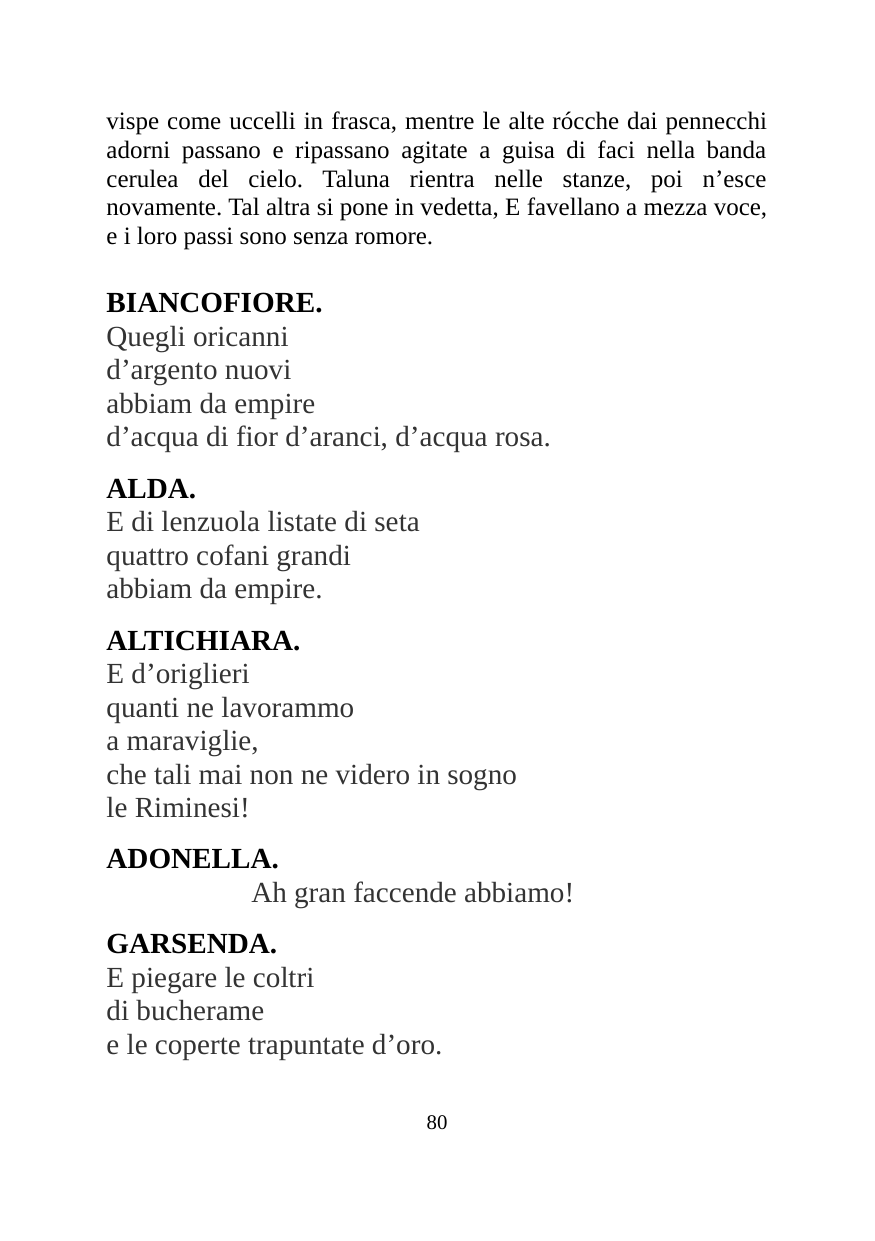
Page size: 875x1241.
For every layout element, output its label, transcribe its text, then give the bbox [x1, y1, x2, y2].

text E d’origlieri quanti ne lavorammo a maraviglie, che tali mai non ne videro in sogno le Riminesi! [106, 656, 767, 824]
text GARSENDA. [106, 926, 767, 960]
text ADONELLA. [106, 842, 767, 875]
text ALDA. [106, 471, 767, 504]
text E piegare le coltri di bucherame e le coperte trapuntate d’oro. [106, 960, 767, 1061]
text BIANCOFIORE. [106, 285, 767, 319]
text ALTICHIARA. [106, 623, 767, 656]
text Quegli oricanni d’argento nuovi abbiam da empire d’acqua di fior d’aranci, d’acqua rosa. [106, 319, 767, 453]
text vispe come uccelli in frasca, mentre le alte rócche dai pennecchi adorni passano e ripassano agitate a guisa di faci nella banda cerulea del cielo. Taluna rientra nelle stanze, poi n’esce novamente. Tal altra si pone in vedetta, E favellano a mezza voce, e i loro passi sono senza romore. [106, 106, 767, 250]
text Ah gran faccende abbiamo! [251, 875, 767, 909]
text E di lenzuola listate di seta quattro cofani grandi abbiam da empire. [106, 504, 767, 605]
